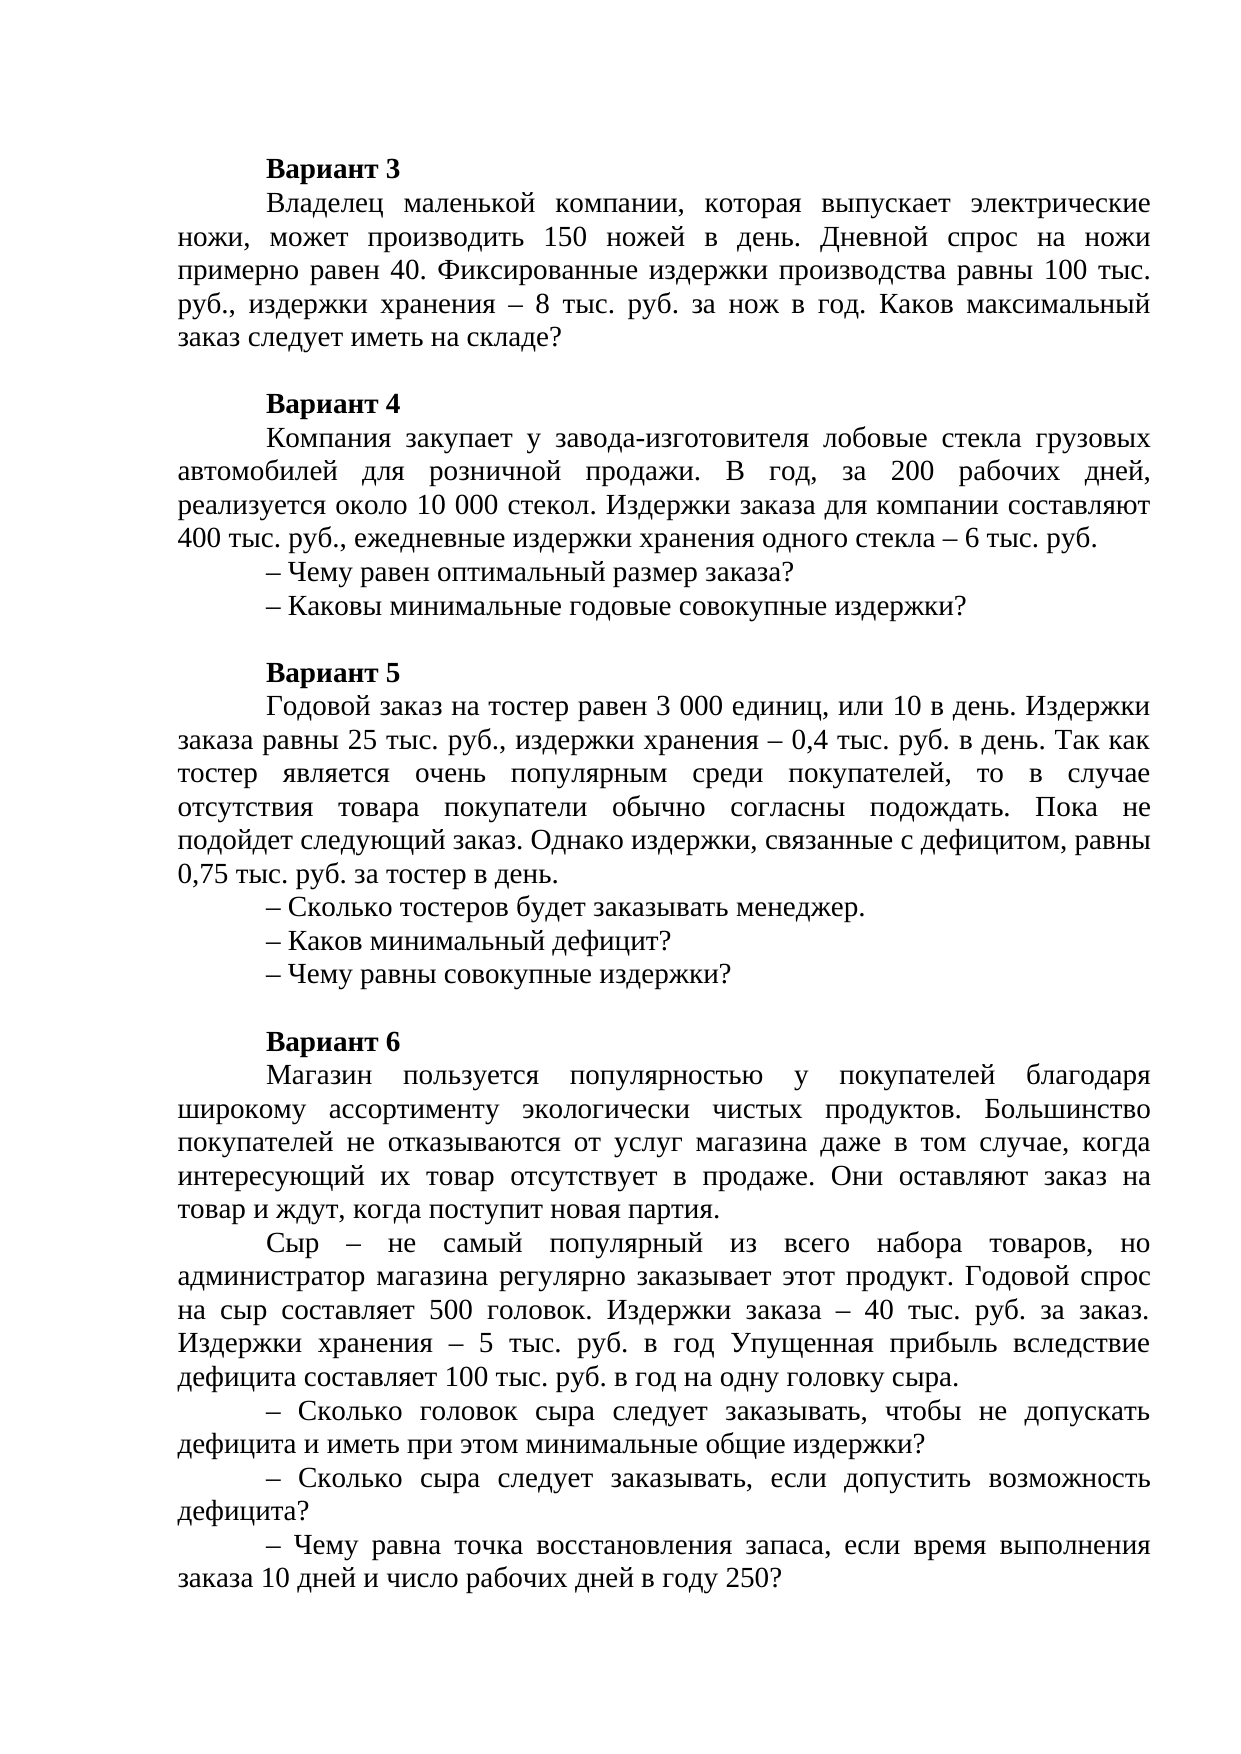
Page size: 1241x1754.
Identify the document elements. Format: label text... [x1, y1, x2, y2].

text – Чему равны совокупные издержки? [177, 957, 1152, 990]
text – Чему равен оптимальный размер заказа? [177, 554, 1152, 588]
text Вариант 6 [177, 1024, 1152, 1057]
text Годовой заказ на тостер равен 3 000 единиц, или 10 в день. Издержки заказа равны 25 тыс. руб., издержки хранения – 0,4 тыс. руб. в день. Так как тостер является очень популярным среди покупателей, то в случае отсутствия товара покупатели обычно согласны подождать. Пока не подойдет следующий заказ. Однако издержки, связанные с дефицитом, равны 0,75 тыс. руб. за тостер в день. [177, 688, 1152, 889]
text Магазин пользуется популярностью у покупателей благодаря широкому ассортименту экологически чистых продуктов. Большинство покупателей не отказываются от услуг магазина даже в том случае, когда интересующий их товар отсутствует в продаже. Они оставляют заказ на товар и ждут, когда поступит новая партия. [177, 1057, 1152, 1225]
text – Сколько головок сыра следует заказывать, чтобы не допускать дефицита и иметь при этом минимальные общие издержки? [177, 1393, 1152, 1460]
text – Каков минимальный дефицит? [177, 923, 1152, 957]
text Компания закупает у завода-изготовителя лобовые стекла грузовых автомобилей для розничной продажи. В год, за 200 рабочих дней, реализуется около 10 000 стекол. Издержки заказа для компании составляют 400 тыс. руб., ежедневные издержки хранения одного стекла – 6 тыс. руб. [177, 420, 1152, 554]
text – Сколько тостеров будет заказывать менеджер. [177, 889, 1152, 923]
text Вариант 4 [177, 386, 1152, 420]
text – Чему равна точка восстановления запаса, если время выполнения заказа 10 дней и число рабочих дней в году 250? [177, 1527, 1152, 1594]
text Владелец маленькой компании, которая выпускает электрические ножи, может производить 150 ножей в день. Дневной спрос на ножи примерно равен 40. Фиксированные издержки производства равны 100 тыс. руб., издержки хранения – 8 тыс. руб. за нож в год. Каков максимальный заказ следует иметь на складе? [177, 185, 1152, 353]
text – Каковы минимальные годовые совокупные издержки? [177, 588, 1152, 621]
text – Сколько сыра следует заказывать, если допустить возможность дефицита? [177, 1460, 1152, 1527]
text Вариант 5 [177, 655, 1152, 688]
text Вариант 3 [177, 152, 1152, 185]
text Сыр – не самый популярный из всего набора товаров, но администратор магазина регулярно заказывает этот продукт. Годовой спрос на сыр составляет 500 головок. Издержки заказа – 40 тыс. руб. за заказ. Издержки хранения – 5 тыс. руб. в год Упущенная прибыль вследствие дефицита составляет 100 тыс. руб. в год на одну головку сыра. [177, 1225, 1152, 1393]
